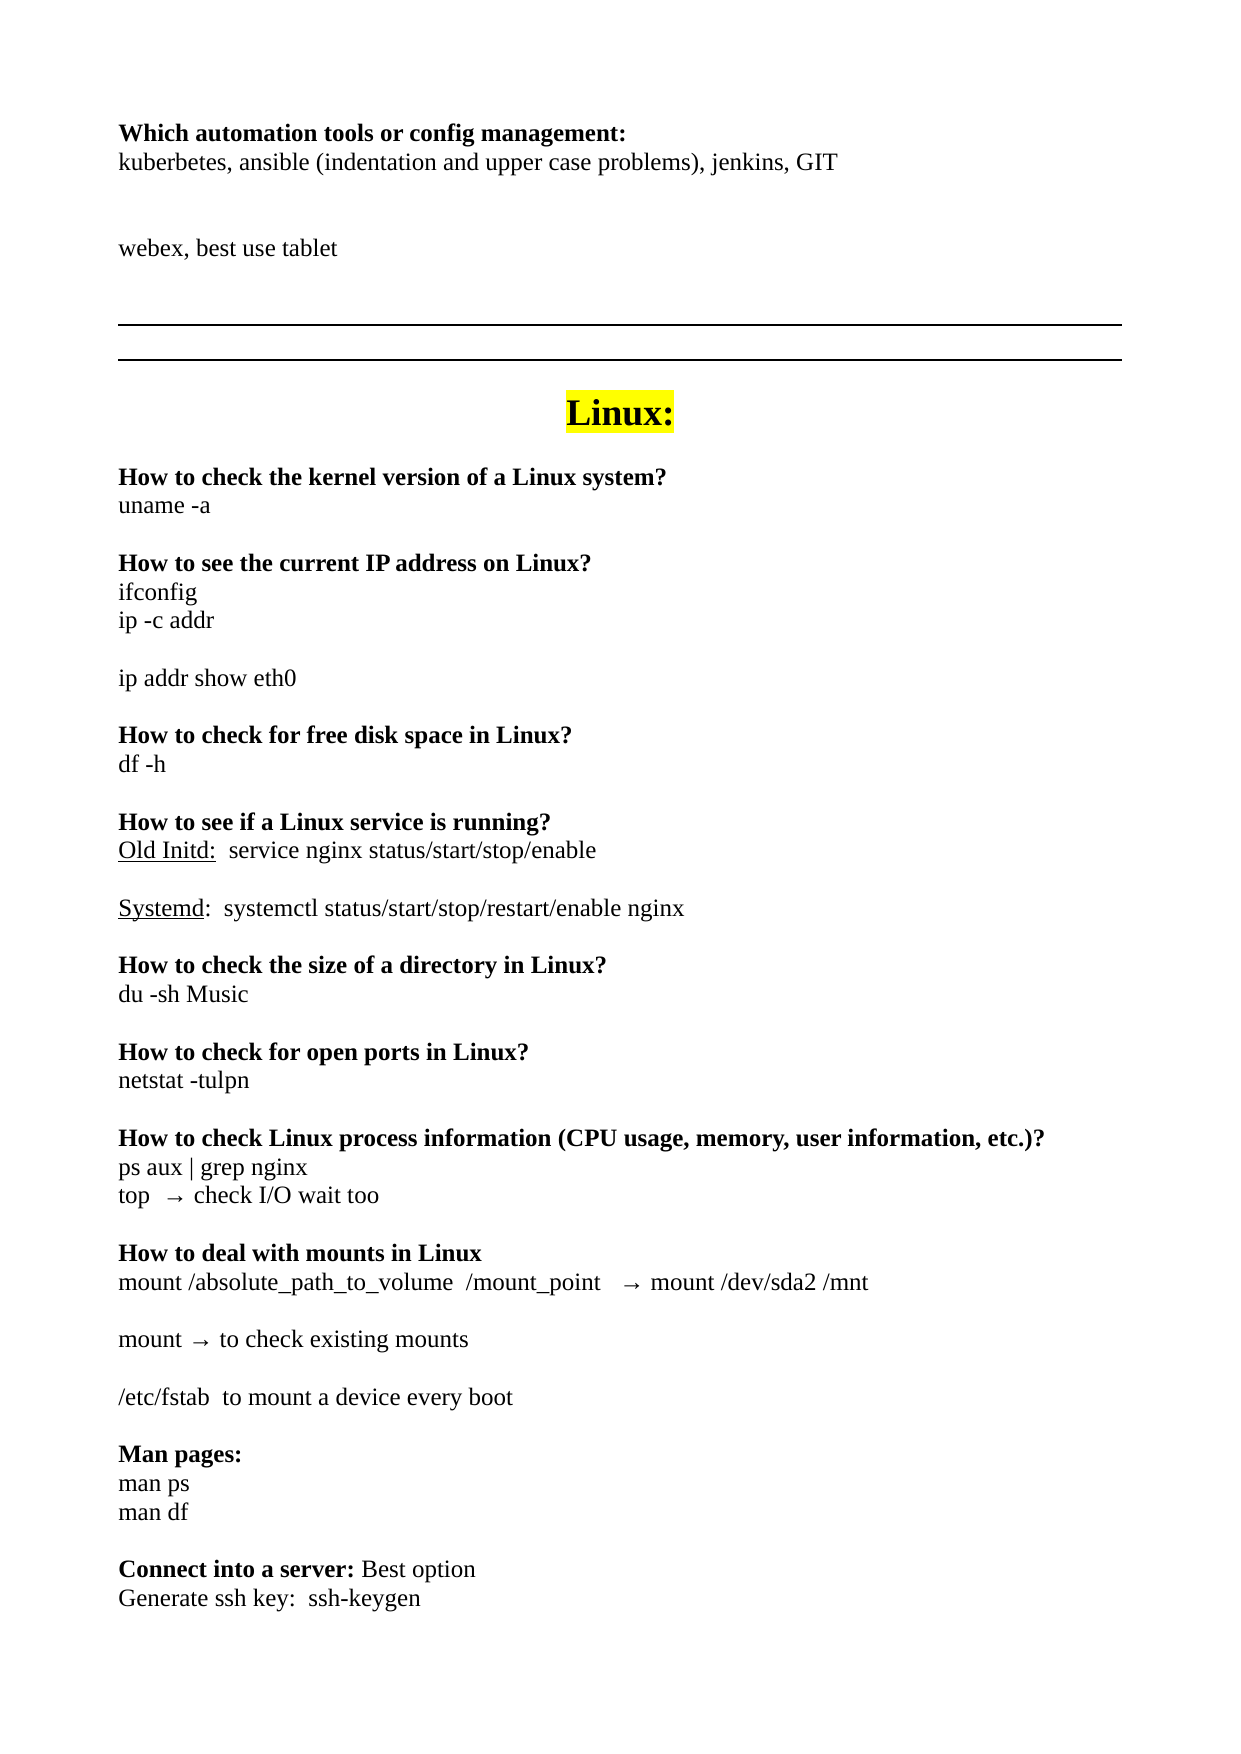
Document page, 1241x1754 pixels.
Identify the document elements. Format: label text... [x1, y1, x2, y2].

text kuberbetes, ansible (indentation and upper case problems), jenkins, GIT [118, 147, 1122, 176]
text man df [118, 1497, 1122, 1526]
text mount /absolute_path_to_volume /mount_point → mount /dev/sda2 /mnt [118, 1267, 1122, 1296]
text ip -c addr [118, 606, 1122, 634]
text du -sh Music [118, 979, 1122, 1008]
text /etc/fstab to mount a device every boot [118, 1382, 1122, 1411]
text ps aux | grep nginx [118, 1152, 1122, 1181]
text mount → to check existing mounts [118, 1324, 1122, 1353]
text How to check the size of a directory in Linux? [118, 951, 1122, 979]
text ifconfig [118, 577, 1122, 606]
text Generate ssh key: ssh-keygen [118, 1583, 1122, 1612]
text Systemd: systemctl status/start/stop/restart/enable nginx [118, 893, 1122, 922]
text How to check the kernel version of a Linux system? [118, 462, 1122, 491]
text How to check for open ports in Linux? [118, 1037, 1122, 1066]
text Man pages: [118, 1439, 1122, 1468]
text How to see if a Linux service is running? [118, 807, 1122, 836]
text How to check for free disk space in Linux? [118, 721, 1122, 749]
text Connect into a server: Best option [118, 1554, 1122, 1583]
text Which automation tools or config management: [118, 118, 1122, 147]
text ip addr show eth0 [118, 663, 1122, 692]
text How to deal with mounts in Linux [118, 1238, 1122, 1267]
text Old Initd: service nginx status/start/stop/enable [118, 836, 1122, 864]
text df -h [118, 749, 1122, 778]
text Linux: [118, 390, 1122, 433]
text netstat -tulpn [118, 1066, 1122, 1094]
text How to check Linux process information (CPU usage, memory, user information, etc.)? [118, 1123, 1122, 1152]
text top → check I/O wait too [118, 1181, 1122, 1209]
text man ps [118, 1468, 1122, 1497]
text webex, best use tablet [118, 233, 1122, 262]
text How to see the current IP address on Linux? [118, 548, 1122, 577]
text uname -a [118, 491, 1122, 519]
